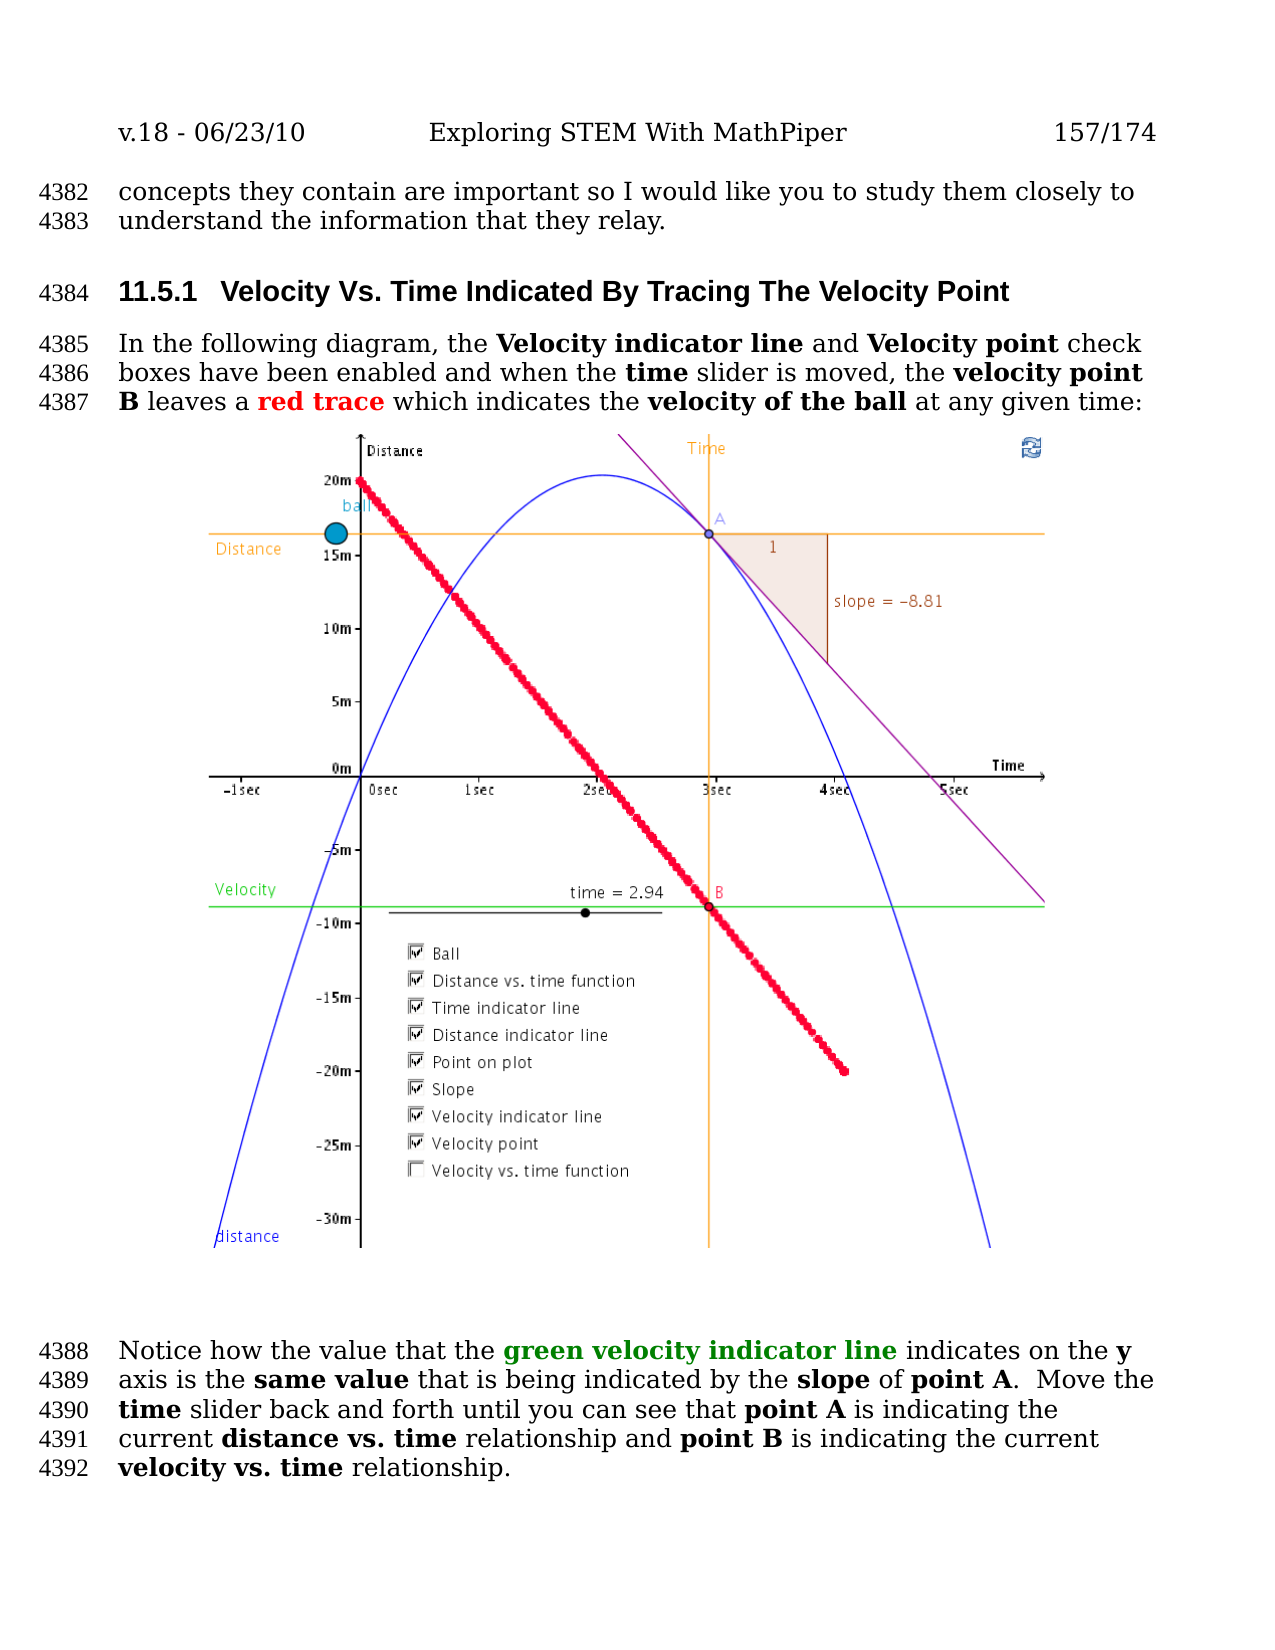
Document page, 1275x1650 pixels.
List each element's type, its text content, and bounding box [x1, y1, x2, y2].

text concepts they contain are important so I would like you to study them closely to understand the information that they relay. [118, 177, 1157, 235]
text In the following diagram, the Velocity indicator line and Velocity point check boxes have been enabled and when the time slider is moved, the velocity point B leaves a red trace which indicates the velocity of the ball at any given time: [118, 329, 1157, 417]
picture [208, 434, 1045, 1248]
subtitle Velocity Vs. Time Indicated By Tracing The Velocity Point [118, 274, 1157, 308]
text Notice how the value that the green velocity indicator line indicates on the y axis is the same value that is being indicated by the slope of point A. Move the time slider back and forth until you can see that point A is indicating the current distance vs. time relationship and point B is indicating the current velocity vs. time relationship. [118, 1336, 1157, 1483]
